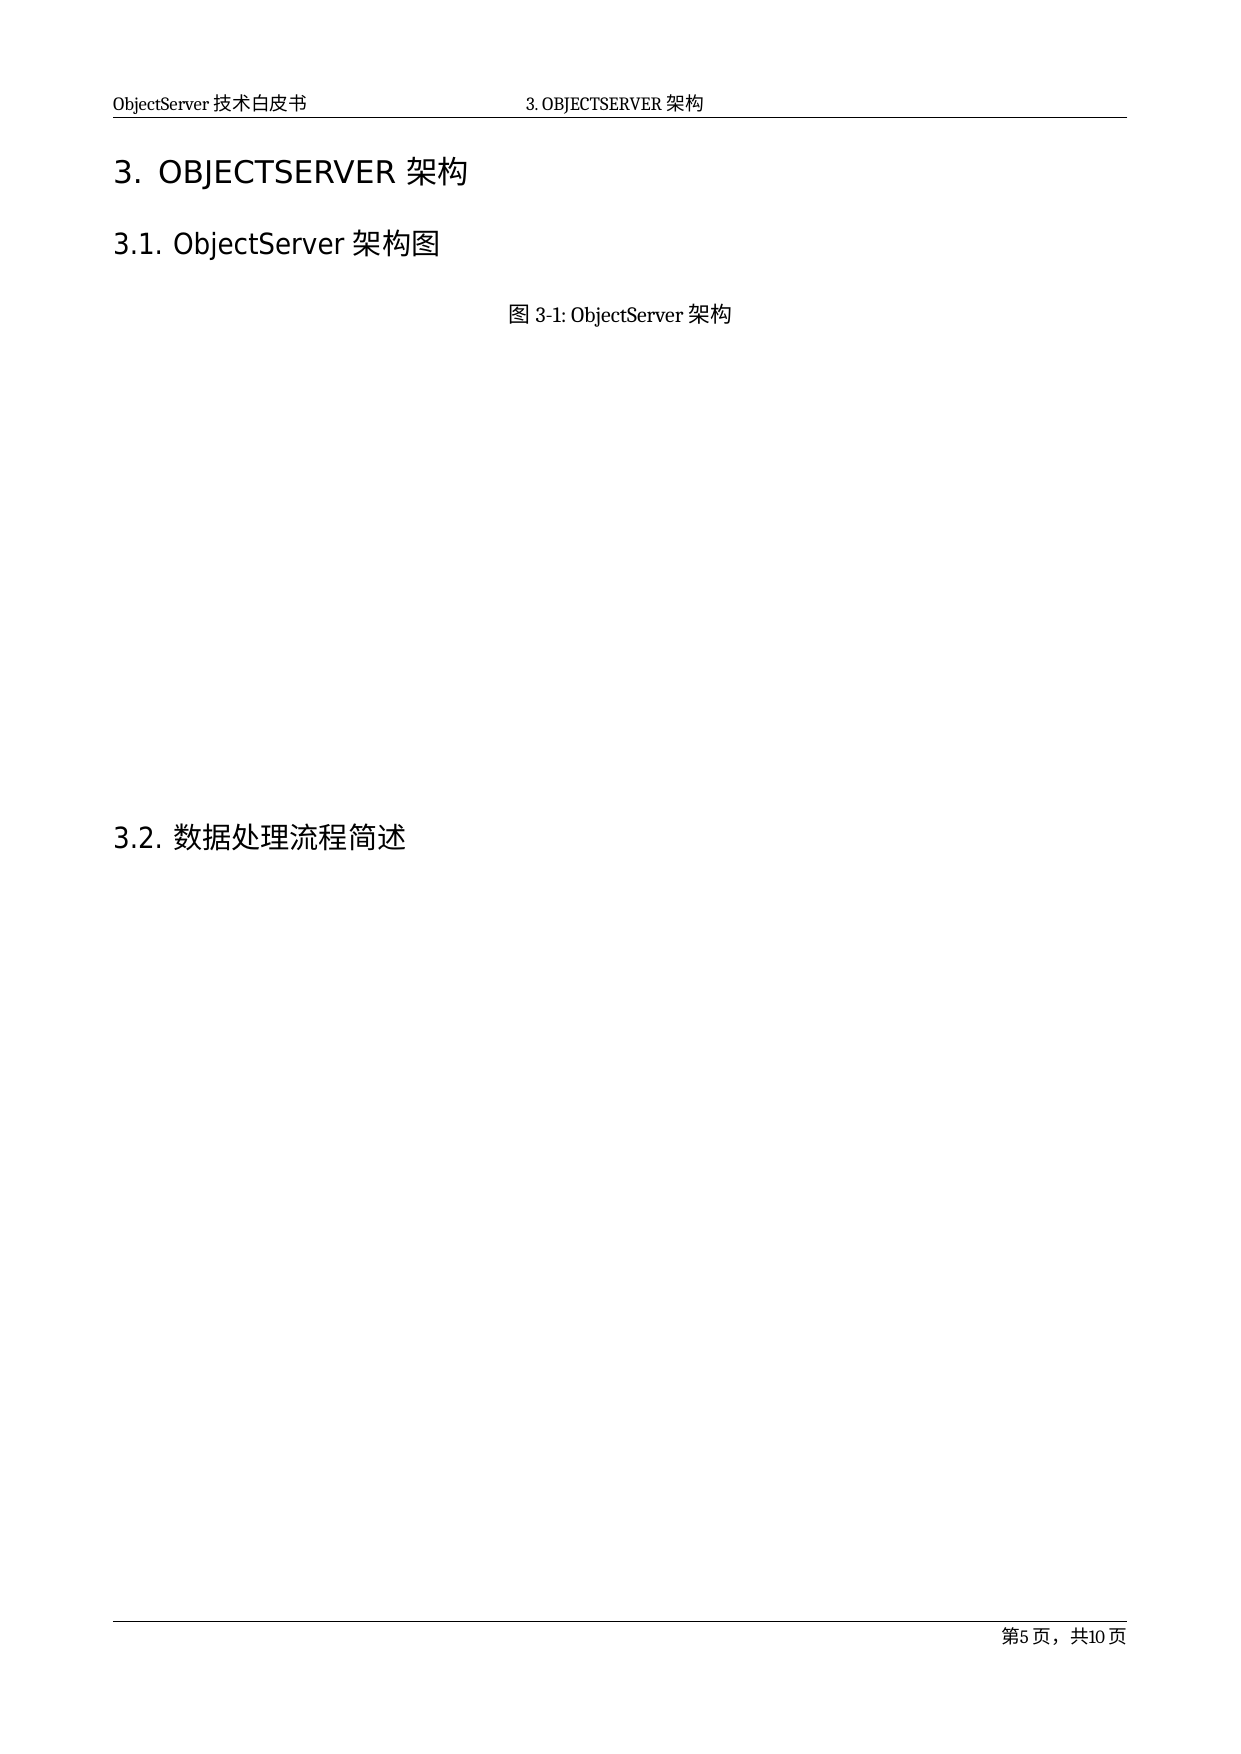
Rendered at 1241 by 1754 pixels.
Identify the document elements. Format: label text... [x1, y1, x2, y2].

subtitle OBJECTSERVER 架构 [113, 147, 1127, 193]
subtitle 数据处理流程简述 [113, 329, 1127, 857]
subtitle ObjectServer 架构图 [113, 220, 1127, 263]
subtitle [113, 284, 1127, 297]
text 图 3-1: ObjectServer架构 [113, 297, 1127, 329]
